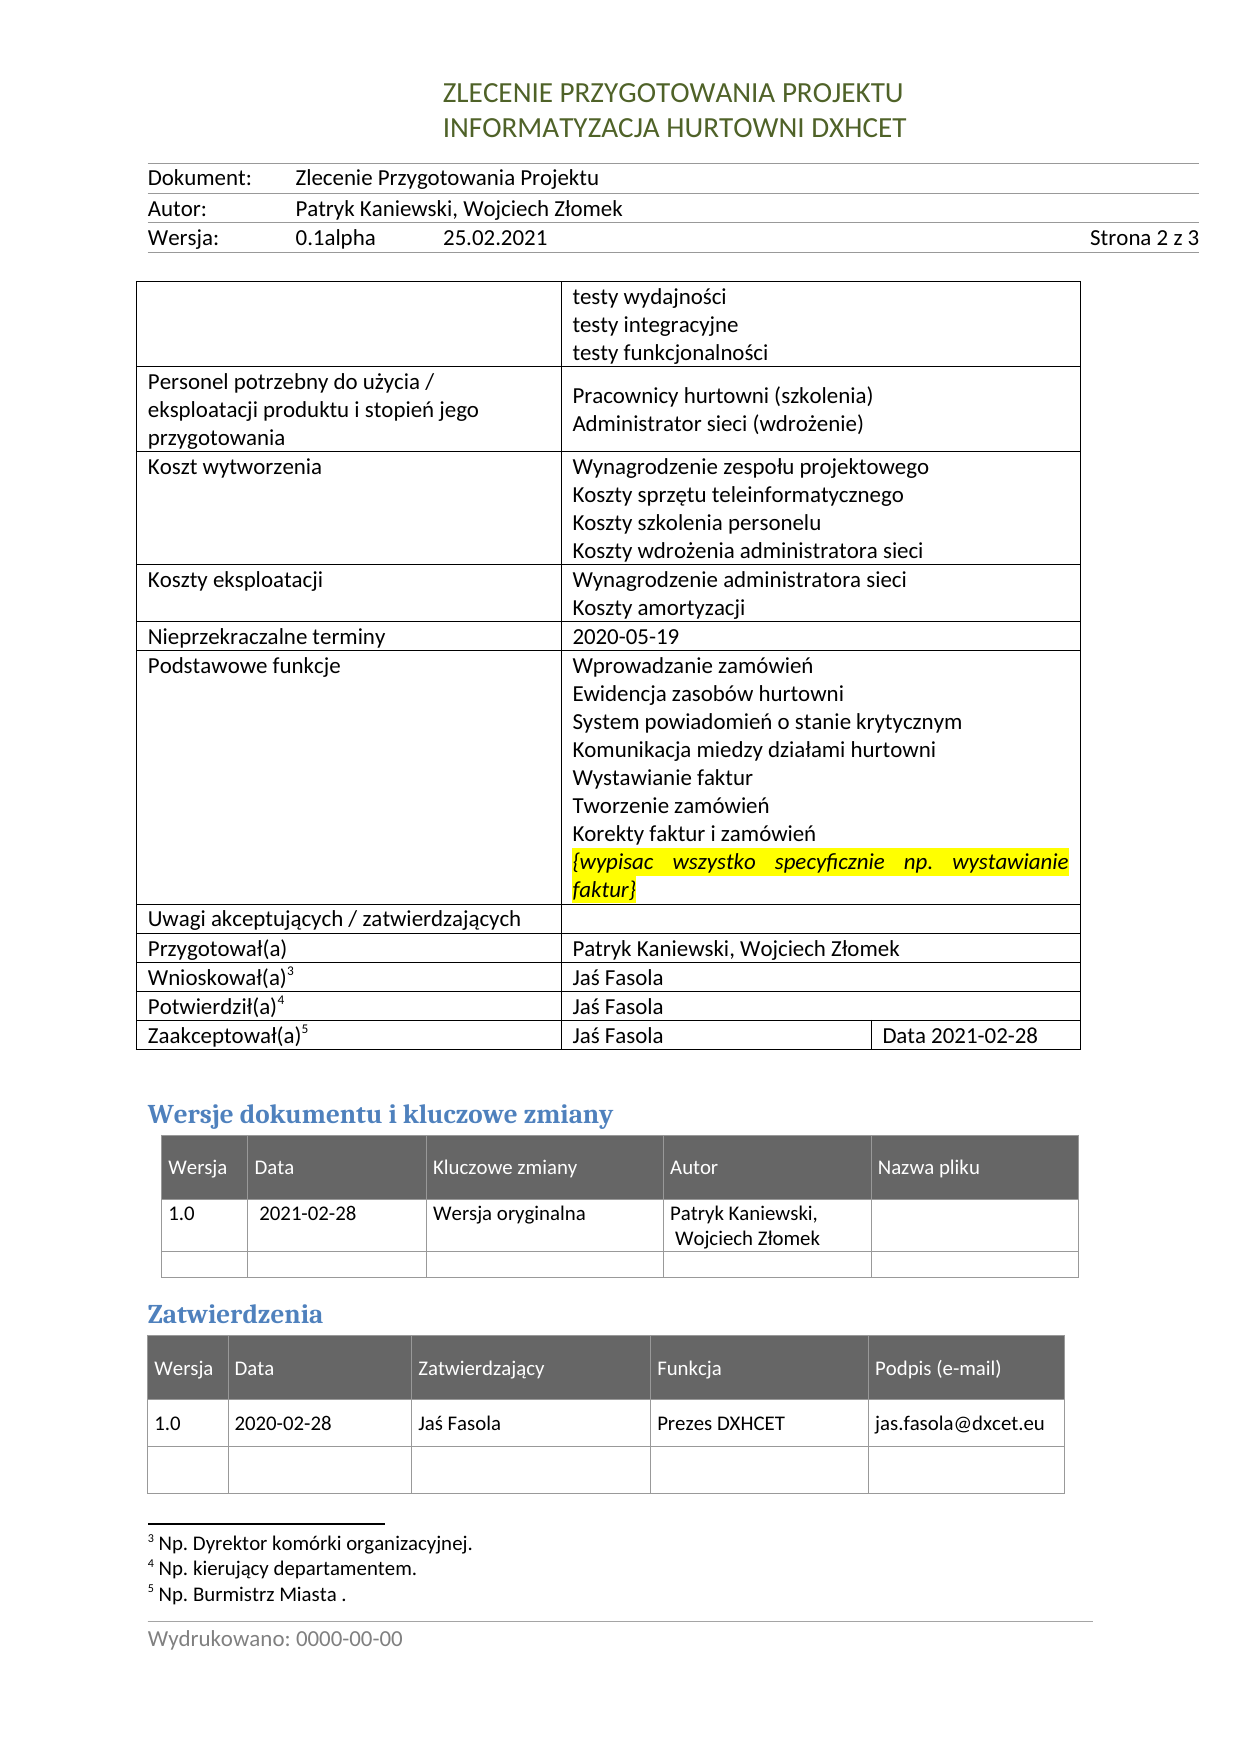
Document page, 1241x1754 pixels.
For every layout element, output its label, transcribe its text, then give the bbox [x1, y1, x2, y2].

table_cell [412, 1447, 650, 1493]
table_cell Wnioskował(a) [137, 963, 561, 991]
table_cell Jaś Fasola [562, 1021, 871, 1049]
table_cell Koszt wytworzenia [137, 452, 561, 564]
table_cell Przygotował(a) [137, 934, 561, 962]
table_cell Wprowadzanie zamówień Ewidencja zasobów hurtowni System powiadomień o stanie krytycznym Komunikacja miedzy działami hurtowni Wystawianie faktur Tworzenie zamówień Korekty faktur i zamówień {wypisac wszystko specyficznie np. wystawianie faktur} [562, 651, 1080, 903]
table_cell [562, 905, 1080, 933]
table_cell [869, 1447, 1064, 1493]
table_cell 2021-02-28 [248, 1200, 426, 1251]
table_header Zatwierdzający [412, 1336, 650, 1399]
table_cell 2020-05-19 [562, 622, 1080, 650]
table_cell [229, 1447, 411, 1493]
table_cell [427, 1252, 663, 1277]
table_cell Jaś Fasola [412, 1400, 650, 1446]
table_cell Data 2021-02-28 [872, 1021, 1080, 1049]
table_cell [651, 1447, 868, 1493]
table_cell Podstawowe funkcje [137, 651, 561, 903]
table_cell [248, 1252, 426, 1277]
table_cell Pracownicy hurtowni (szkolenia) Administrator sieci (wdrożenie) [562, 367, 1080, 451]
table_header Data [248, 1136, 426, 1199]
table_cell 2020-02-28 [229, 1400, 411, 1446]
table_cell Personel potrzebny do użycia / eksploatacji produktu i stopień jego przygotowania [137, 367, 561, 451]
table_cell [872, 1252, 1078, 1277]
table_cell jas.fasola@dxcet.eu [869, 1400, 1064, 1446]
table_cell Wersja oryginalna [427, 1200, 663, 1251]
table_cell [664, 1252, 871, 1277]
table_header Data [229, 1336, 411, 1399]
table_cell Jaś Fasola [562, 963, 1080, 991]
table_header Funkcja [651, 1336, 868, 1399]
table_cell Patryk Kaniewski, Wojciech Złomek [664, 1200, 871, 1251]
table_cell Zaakceptował(a) [137, 1021, 561, 1049]
table_cell Patryk Kaniewski, Wojciech Złomek [562, 934, 1080, 962]
table_cell testy wydajności testy integracyjne testy funkcjonalności [562, 282, 1080, 366]
table_cell [137, 282, 561, 366]
table_cell Nieprzekraczalne terminy [137, 622, 561, 650]
table_cell Wynagrodzenie administratora sieci Koszty amortyzacji [562, 565, 1080, 621]
table_header Kluczowe zmiany [427, 1136, 663, 1199]
table_header Autor [664, 1136, 871, 1199]
table_cell Jaś Fasola [562, 992, 1080, 1020]
table_header Wersja [148, 1336, 228, 1399]
subtitle Wersje dokumentu i kluczowe zmiany [148, 1099, 1093, 1130]
table_cell [162, 1252, 247, 1277]
table_cell Uwagi akceptujących / zatwierdzających [137, 905, 561, 933]
table_cell Prezes DXHCET [651, 1400, 868, 1446]
table_cell Wynagrodzenie zespołu projektowego Koszty sprzętu teleinformatycznego Koszty szkolenia personelu Koszty wdrożenia administratora sieci [562, 452, 1080, 564]
subtitle Zatwierdzenia [148, 1299, 1093, 1330]
table_header Nazwa pliku [872, 1136, 1078, 1199]
table_cell [872, 1200, 1078, 1251]
table_cell Potwierdził(a) [137, 992, 561, 1020]
table_cell [148, 1447, 228, 1493]
table_cell 1.0 [162, 1200, 247, 1251]
table_header Wersja [162, 1136, 247, 1199]
table_cell Koszty eksploatacji [137, 565, 561, 621]
table_header Podpis (e-mail) [869, 1336, 1064, 1399]
table_cell 1.0 [148, 1400, 228, 1446]
